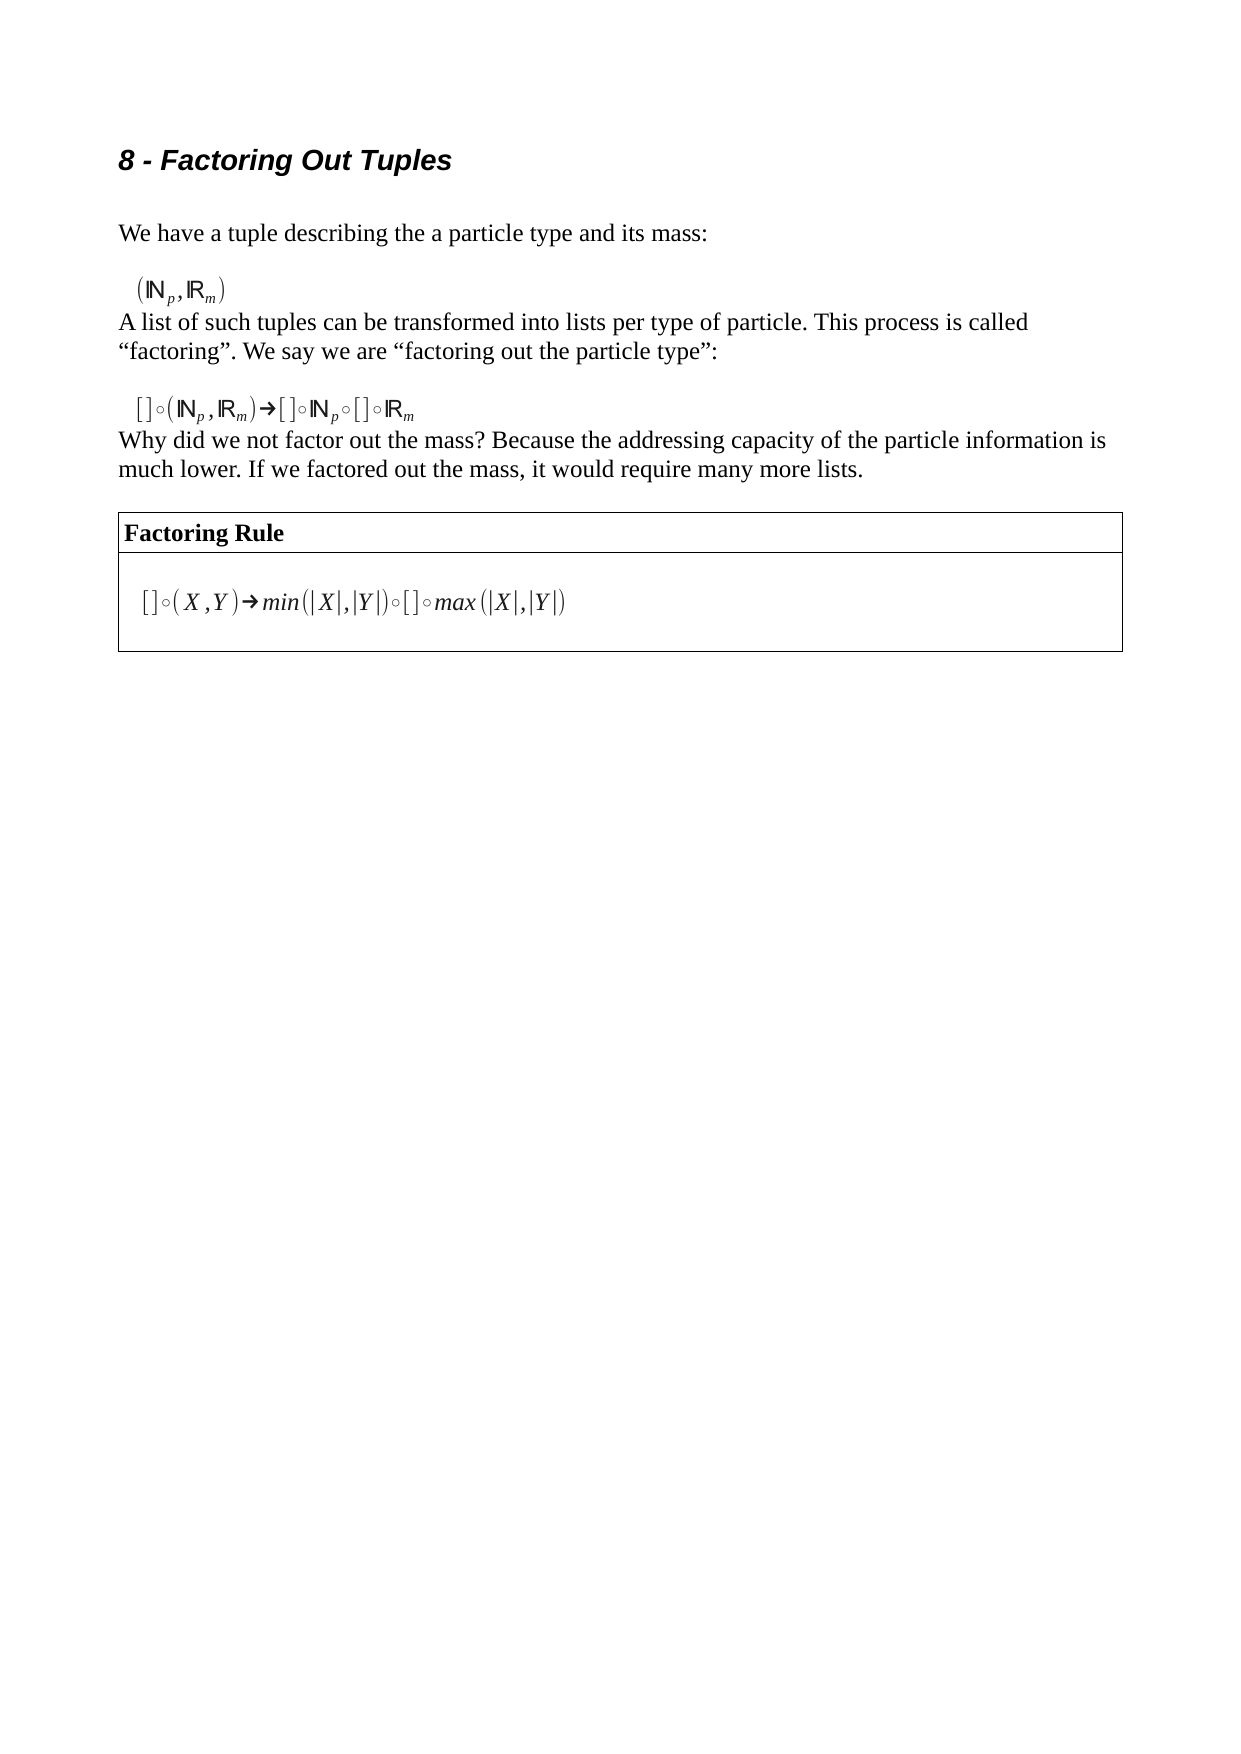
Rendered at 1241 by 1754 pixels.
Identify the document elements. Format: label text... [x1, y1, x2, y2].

text Why did we not factor out the mass? Because the addressing capacity of the particle information is much lower. If we factored out the mass, it would require many more lists. [118, 426, 1122, 483]
table_header Factoring Rule [119, 513, 1122, 552]
text A list of such tuples can be transformed into lists per type of particle. This process is called “factoring”. We say we are “factoring out the particle type”: [118, 307, 1122, 365]
subtitle 8 - Factoring Out Tuples [118, 143, 1122, 177]
text We have a tuple describing the a particle type and its mass: [118, 218, 1122, 247]
table_cell [119, 553, 1122, 651]
